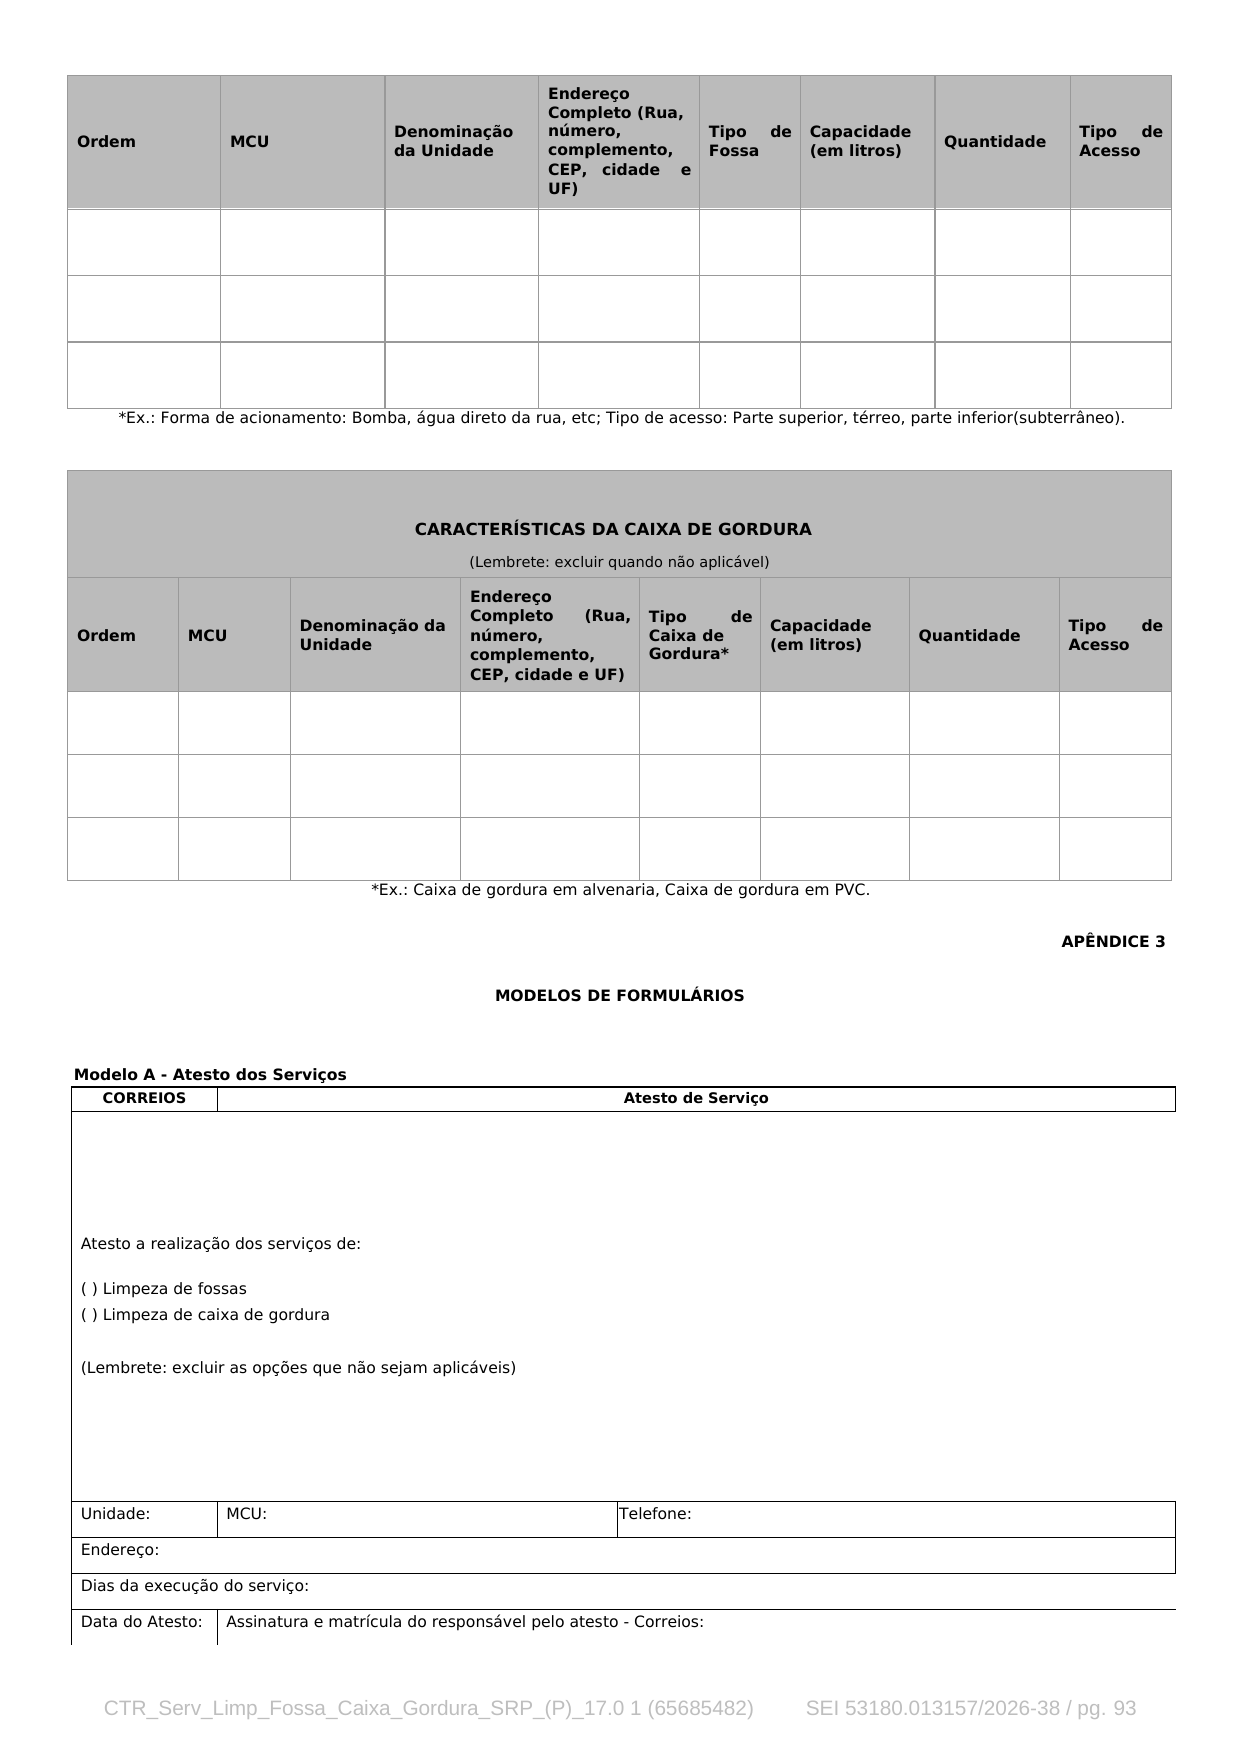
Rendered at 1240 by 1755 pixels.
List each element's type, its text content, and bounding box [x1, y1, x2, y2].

table_cell Endereço Completo (Rua, número, complemento, CEP, cidade e UF) [539, 76, 699, 208]
table_cell Assinatura e matrícula do responsável pelo atesto - Correios: [218, 1610, 1176, 1644]
table_cell Dias da execução do serviço: [72, 1574, 1176, 1609]
table_cell MCU: [218, 1502, 617, 1537]
table_cell [1060, 692, 1171, 754]
table_cell [801, 343, 934, 408]
table_cell [221, 276, 384, 341]
table_cell [761, 692, 909, 754]
table_cell [910, 692, 1059, 754]
table_cell Tipo de Caixa de Gordura* [640, 578, 760, 691]
table_cell [68, 692, 178, 754]
table_cell Tipo de Fossa [700, 76, 800, 208]
table_cell [68, 818, 178, 880]
table_header CORREIOS [72, 1088, 217, 1111]
table_cell MCU [221, 76, 384, 208]
table_cell [68, 755, 178, 817]
table_header [68, 471, 179, 577]
text MODELOS DE FORMULÁRIOS [69, 987, 1171, 1005]
table_cell Tipo de Acesso [1071, 76, 1171, 208]
table_cell [761, 755, 909, 817]
table_cell [539, 210, 699, 275]
table_cell Denominação da Unidade [386, 76, 538, 208]
text *Ex.: Caixa de gordura em alvenaria, Caixa de gordura em PVC. [371, 881, 1165, 899]
table_cell [539, 276, 699, 341]
table_cell [1071, 210, 1171, 275]
table_cell [761, 818, 909, 880]
table_cell [179, 818, 290, 880]
table_cell [291, 818, 460, 880]
table_cell [700, 343, 800, 408]
table_cell Unidade: [72, 1502, 217, 1537]
text Modelo A - Atesto dos Serviços [74, 1066, 889, 1084]
table_header [909, 471, 1059, 577]
table_header Atesto de Serviço [218, 1088, 1175, 1111]
table_cell [910, 818, 1059, 880]
table_cell [936, 210, 1070, 275]
table_cell [291, 692, 460, 754]
table_cell [910, 755, 1059, 817]
table_cell Endereço: [72, 1538, 1175, 1573]
table_cell [221, 210, 384, 275]
table_cell [386, 210, 538, 275]
table_cell [68, 210, 220, 275]
table_cell [640, 755, 760, 817]
table_cell Quantidade [910, 578, 1059, 691]
table_cell Atesto a realização dos serviços de: ( ) Limpeza de fossas ( ) Limpeza de caixa de gordura (Lembrete: excluir as opções que não sejam aplicáveis) [72, 1112, 1176, 1501]
text APÊNDICE 3 [69, 933, 1166, 952]
table_cell [801, 276, 934, 341]
table_cell Ordem [68, 578, 178, 691]
table_cell [461, 818, 639, 880]
table_cell [640, 692, 760, 754]
table_cell MCU [179, 578, 290, 691]
table_cell Telefone: [618, 1502, 1175, 1537]
table_header [179, 471, 290, 577]
table_cell [221, 343, 384, 408]
table_cell [1071, 343, 1171, 408]
table_cell Denominação da Unidade [291, 578, 460, 691]
table_cell [179, 692, 290, 754]
table_cell Endereço Completo (Rua, número, complemento, CEP, cidade e UF) [461, 578, 639, 691]
table_cell Tipo de Acesso [1060, 578, 1171, 691]
table_cell [801, 210, 934, 275]
table_cell [291, 755, 460, 817]
table_cell [68, 343, 220, 408]
table_cell [386, 276, 538, 341]
table_cell [640, 818, 760, 880]
table_header CARACTERÍSTICAS DA CAIXA DE GORDURA (Lembrete: excluir quando não aplicável) [290, 471, 909, 577]
table_cell Data do Atesto: [72, 1610, 217, 1644]
table_cell [68, 276, 220, 341]
table_cell [539, 343, 699, 408]
table_cell [936, 343, 1070, 408]
text *Ex.: Forma de acionamento: Bomba, água direto da rua, etc; Tipo de acesso: Parte superior, térreo, parte inferior(subterrâneo). [118, 409, 1165, 427]
table_cell [461, 692, 639, 754]
table_cell Ordem [68, 76, 220, 208]
table_cell Quantidade [936, 76, 1070, 208]
table_cell [700, 210, 800, 275]
table_cell Capacidade (em litros) [801, 76, 934, 208]
table_cell [1071, 276, 1171, 341]
table_header [1059, 471, 1171, 577]
table_cell [461, 755, 639, 817]
table_cell [1060, 755, 1171, 817]
table_cell Capacidade (em litros) [761, 578, 909, 691]
table_cell [386, 343, 538, 408]
table_cell [179, 755, 290, 817]
table_cell [1060, 818, 1171, 880]
table_cell [936, 276, 1070, 341]
table_cell [700, 276, 800, 341]
